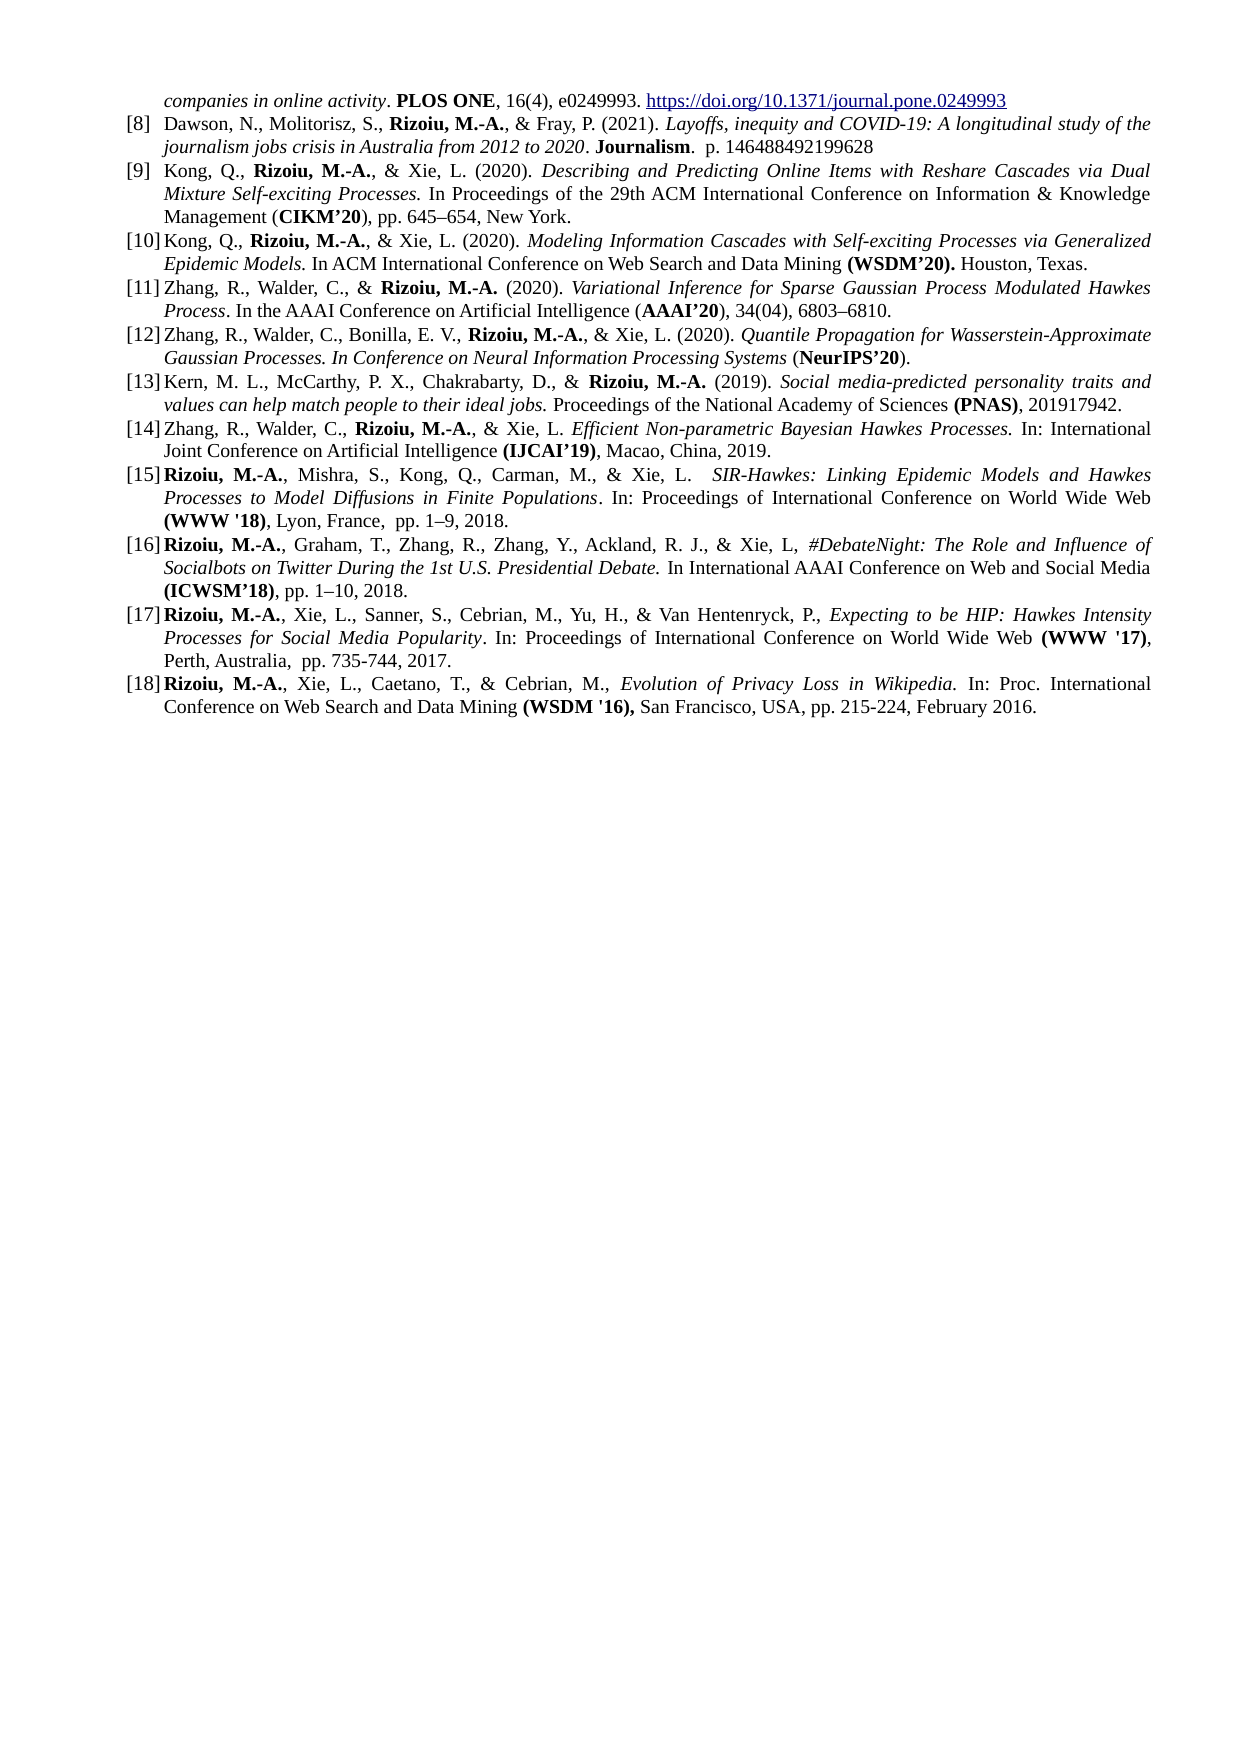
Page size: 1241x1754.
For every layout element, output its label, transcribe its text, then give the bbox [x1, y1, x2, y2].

list Rizoiu, M.-A., Xie, L., Sanner, S., Cebrian, M., Yu, H., & Van Hentenryck, P., Expecting to be HIP: Hawkes Intensity Processes for Social Media Popularity. In: Proceedings of International Conference on World Wide Web (WWW '17), Perth, Australia, pp. 735-744, 2017. [126, 602, 1152, 671]
list Rizoiu, M.-A., Mishra, S., Kong, Q., Carman, M., & Xie, L. SIR-Hawkes: Linking Epidemic Models and Hawkes Processes to Model Diffusions in Finite Populations. In: Proceedings of International Conference on World Wide Web (WWW '18), Lyon, France, pp. 1–9, 2018. [126, 462, 1152, 532]
list companies in online activity. PLOS ONE, 16(4), e0249993. https://doi.org/10.1371/journal.pone.0249993 [126, 88, 1152, 111]
list Kong, Q., Rizoiu, M.-A., & Xie, L. (2020). Describing and Predicting Online Items with Reshare Cascades via Dual Mixture Self-exciting Processes. In Proceedings of the 29th ACM International Conference on Information & Knowledge Management (CIKM’20), pp. 645–654, New York. [126, 158, 1152, 228]
list Kern, M. L., McCarthy, P. X., Chakrabarty, D., & Rizoiu, M.-A. (2019). Social media-predicted personality traits and values can help match people to their ideal jobs. Proceedings of the National Academy of Sciences (PNAS), 201917942. [126, 368, 1152, 415]
list Zhang, R., Walder, C., Bonilla, E. V., Rizoiu, M.-A., & Xie, L. (2020). Quantile Propagation for Wasserstein-Approximate Gaussian Processes. In Conference on Neural Information Processing Systems (NeurIPS’20). [126, 322, 1152, 368]
list Zhang, R., Walder, C., & Rizoiu, M.-A. (2020). Variational Inference for Sparse Gaussian Process Modulated Hawkes Process. In the AAAI Conference on Artificial Intelligence (AAAI’20), 34(04), 6803–6810. [126, 275, 1152, 322]
list Zhang, R., Walder, C., Rizoiu, M.-A., & Xie, L. Efficient Non-parametric Bayesian Hawkes Processes. In: International Joint Conference on Artificial Intelligence (IJCAI’19), Macao, China, 2019. [126, 415, 1152, 462]
list Rizoiu, M.-A., Xie, L., Caetano, T., & Cebrian, M., Evolution of Privacy Loss in Wikipedia. In: Proc. International Conference on Web Search and Data Mining (WSDM '16), San Francisco, USA, pp. 215-224, February 2016. [126, 671, 1152, 718]
list Rizoiu, M.-A., Graham, T., Zhang, R., Zhang, Y., Ackland, R. J., & Xie, L, #DebateNight: The Role and Influence of Socialbots on Twitter During the 1st U.S. Presidential Debate. In International AAAI Conference on Web and Social Media (ICWSM’18), pp. 1–10, 2018. [126, 532, 1152, 602]
list Kong, Q., Rizoiu, M.-A., & Xie, L. (2020). Modeling Information Cascades with Self-exciting Processes via Generalized Epidemic Models. In ACM International Conference on Web Search and Data Mining (WSDM’20). Houston, Texas. [126, 228, 1152, 275]
list Dawson, N., Molitorisz, S., Rizoiu, M.-A., & Fray, P. (2021). Layoffs, inequity and COVID-19: A longitudinal study of the journalism jobs crisis in Australia from 2012 to 2020. Journalism. p. 146488492199628 [126, 111, 1152, 158]
